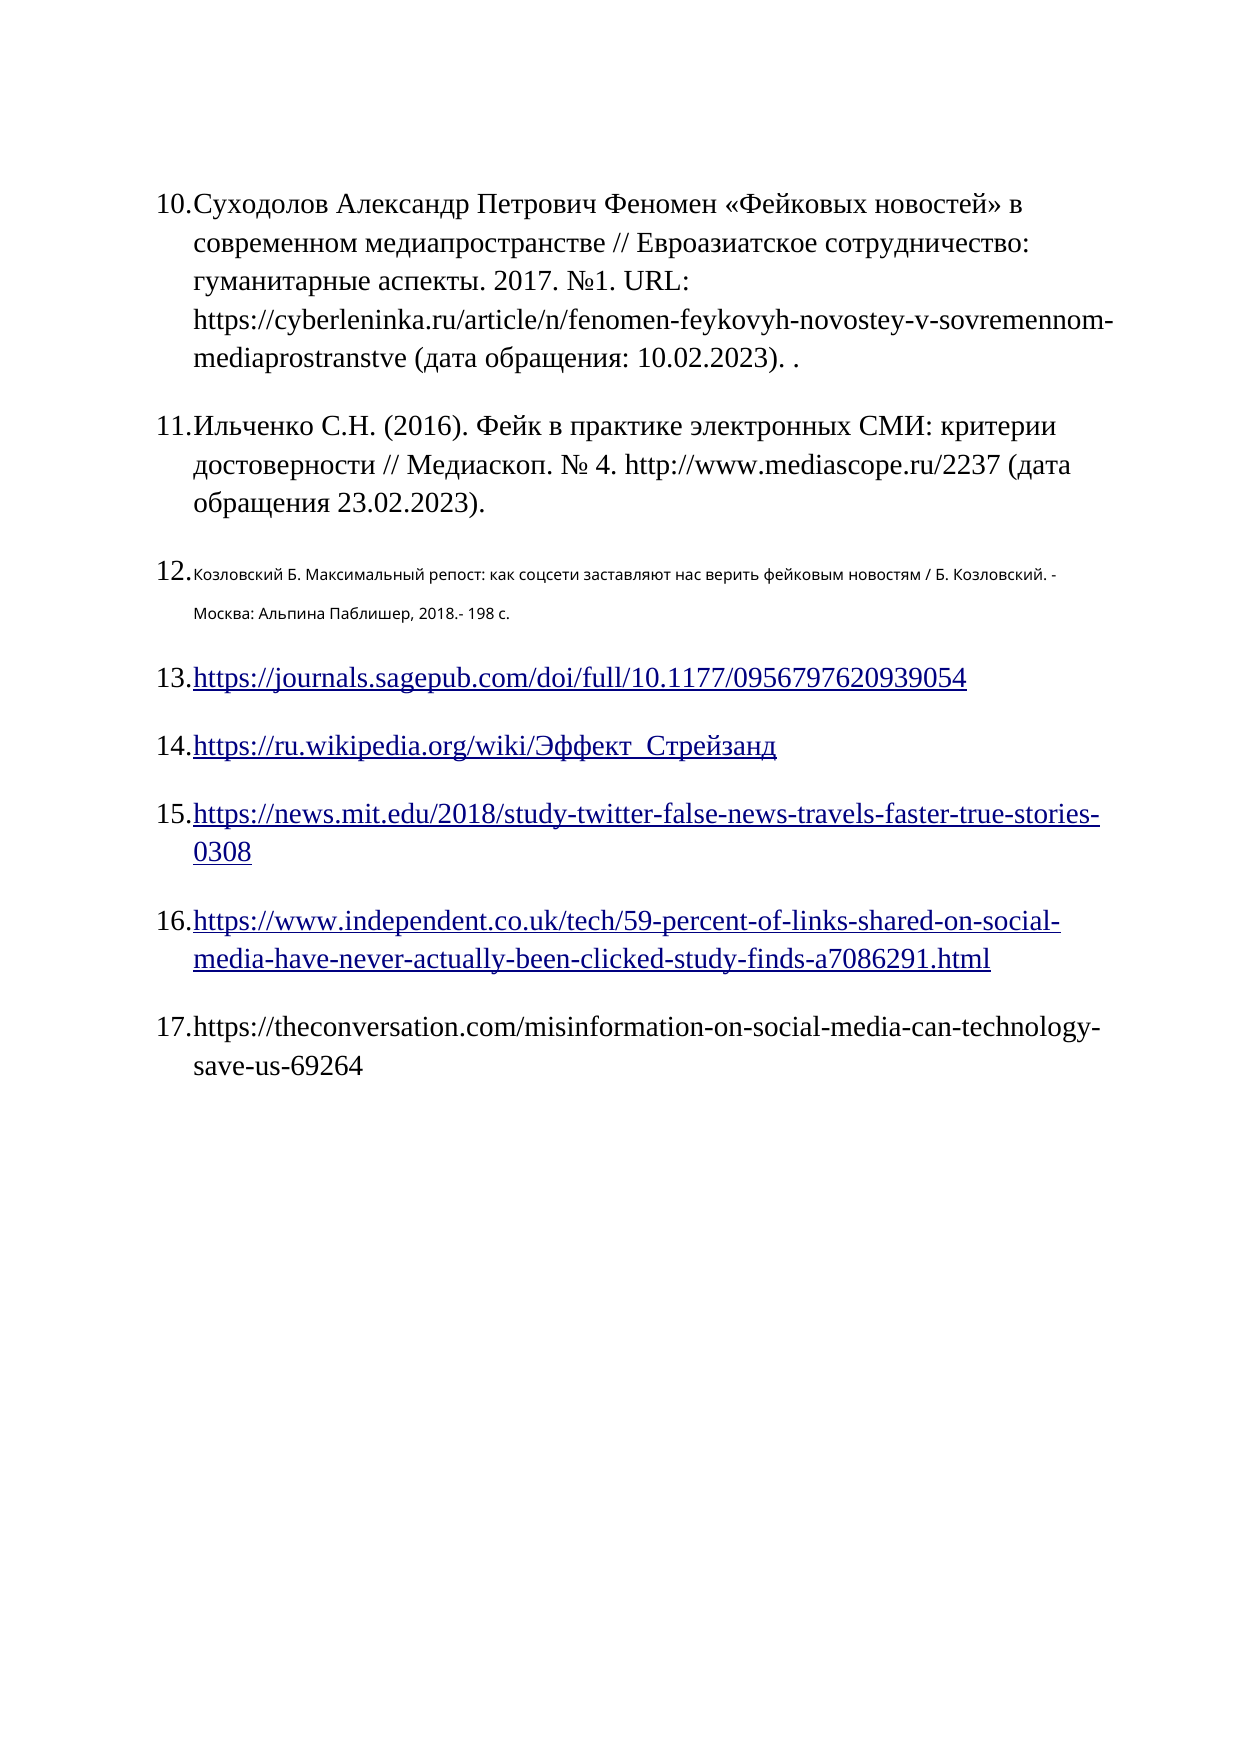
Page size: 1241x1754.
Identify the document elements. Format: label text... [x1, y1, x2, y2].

list Козловский Б. Максимальный репост: как соцсети заставляют нас верить фейковым новостям / Б. Козловский. - Москва: Альпина Паблишер, 2018.- 198 с. [156, 553, 1122, 626]
list https://journals.sagepub.com/doi/full/10.1177/0956797620939054 [156, 660, 1122, 693]
list Ильченко С.Н. (2016). Фейк в практике электронных СМИ: критерии достоверности // Медиаскоп. № 4. http://www.mediascope.ru/2237 (дата обращения 23.02.2023). [156, 408, 1122, 519]
list https://news.mit.edu/2018/study-twitter-false-news-travels-faster-true-stories-0308 [156, 796, 1122, 868]
list https://ru.wikipedia.org/wiki/Эффект_Стрейзанд [156, 728, 1122, 762]
list Суходолов Александр Петрович Феномен «Фейковых новостей» в современном медиапространстве // Евроазиатское сотрудничество: гуманитарные аспекты. 2017. №1. URL: https://cyberleninka.ru/article/n/fenomen-feykovyh-novostey-v-sovremennom-mediaprostranstve (дата обращения: 10.02.2023). . [156, 186, 1122, 374]
list https://www.independent.co.uk/tech/59-percent-of-links-shared-on-social-media-have-never-actually-been-clicked-study-finds-a7086291.html [156, 903, 1122, 975]
list https://theconversation.com/misinformation-on-social-media-can-technology-save-us-69264 [156, 1009, 1122, 1081]
